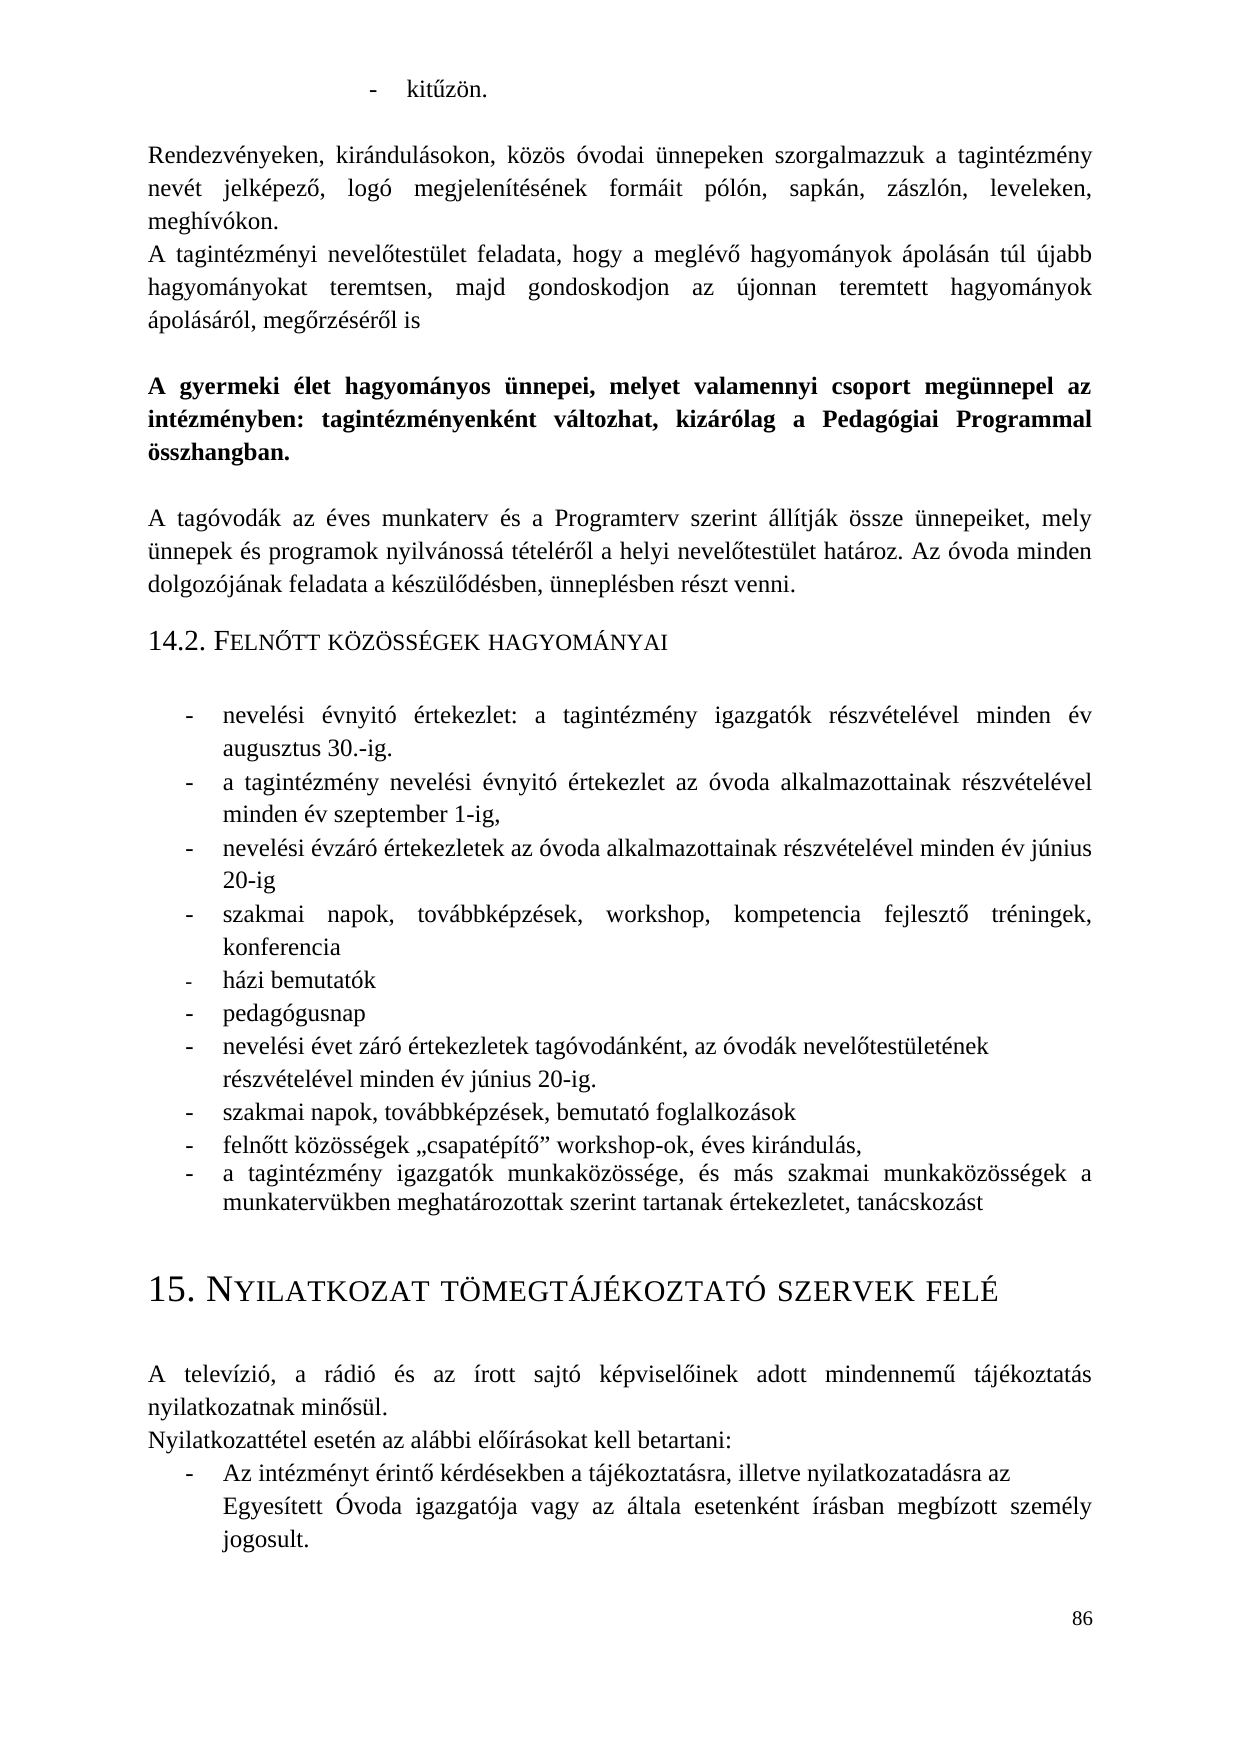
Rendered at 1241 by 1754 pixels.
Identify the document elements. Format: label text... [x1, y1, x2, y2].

list nevelési évnyitó értekezlet: a tagintézmény igazgatók részvételével minden év augusztus 30.-ig. [185, 701, 1093, 762]
subtitle 14.2. Felnőtt közösségek hagyományai [148, 623, 1093, 656]
text Nyilatkozattétel esetén az alábbi előírásokat kell betartani: [148, 1425, 1093, 1454]
text A televízió, a rádió és az írott sajtó képviselőinek adott mindennemű tájékoztatás nyilatkozatnak minősül. [148, 1359, 1093, 1421]
text A tagintézményi nevelőtestület feladata, hogy a meglévő hagyományok ápolásán túl újabb hagyományokat teremtsen, majd gondoskodjon az újonnan teremtett hagyományok ápolásáról, megőrzéséről is [148, 239, 1093, 334]
subtitle 15. Nyilatkozat tömegtájékoztató szervek felé [148, 1266, 1093, 1309]
list házi bemutatók [185, 965, 1093, 993]
list nevelési évet záró értekezletek tagóvodánként, az óvodák nevelőtestületének részvételével minden év június 20-ig. [185, 1031, 1093, 1092]
list szakmai napok, továbbképzések, bemutató foglalkozások [185, 1097, 1093, 1126]
list nevelési évzáró értekezletek az óvoda alkalmazottainak részvételével minden év június 20-ig [185, 833, 1093, 894]
text A gyermeki élet hagyományos ünnepei, melyet valamennyi csoport megünnepel az intézményben: tagintézményenként változhat, kizárólag a Pedagógiai Programmal összhangban. [148, 371, 1093, 466]
list kitűzön. [369, 74, 1093, 102]
list pedagógusnap [185, 998, 1093, 1026]
text Rendezvényeken, kirándulásokon, közös óvodai ünnepeken szorgalmazzuk a tagintézmény nevét jelképező, logó megjelenítésének formáit pólón, sapkán, zászlón, leveleken, meghívókon. [148, 140, 1093, 234]
list szakmai napok, továbbképzések, workshop, kompetencia fejlesztő tréningek, konferencia [185, 899, 1093, 960]
list felnőtt közösségek „csapatépítő” workshop-ok, éves kirándulás, [185, 1130, 1093, 1158]
list Egyesített Óvoda igazgatója vagy az általa esetenként írásban megbízott személy jogosult. [223, 1491, 1093, 1553]
list Az intézményt érintő kérdésekben a tájékoztatásra, illetve nyilatkozatadásra az [185, 1458, 1093, 1487]
list a tagintézmény nevelési évnyitó értekezlet az óvoda alkalmazottainak részvételével minden év szeptember 1-ig, [185, 767, 1093, 828]
list a tagintézmény igazgatók munkaközössége, és más szakmai munkaközösségek a munkatervükben meghatározottak szerint tartanak értekezletet, tanácskozást [185, 1158, 1093, 1216]
text A tagóvodák az éves munkaterv és a Programterv szerint állítják össze ünnepeiket, mely ünnepek és programok nyilvánossá tételéről a helyi nevelőtestület határoz. Az óvoda minden dolgozójának feladata a készülődésben, ünneplésben részt venni. [148, 503, 1093, 598]
